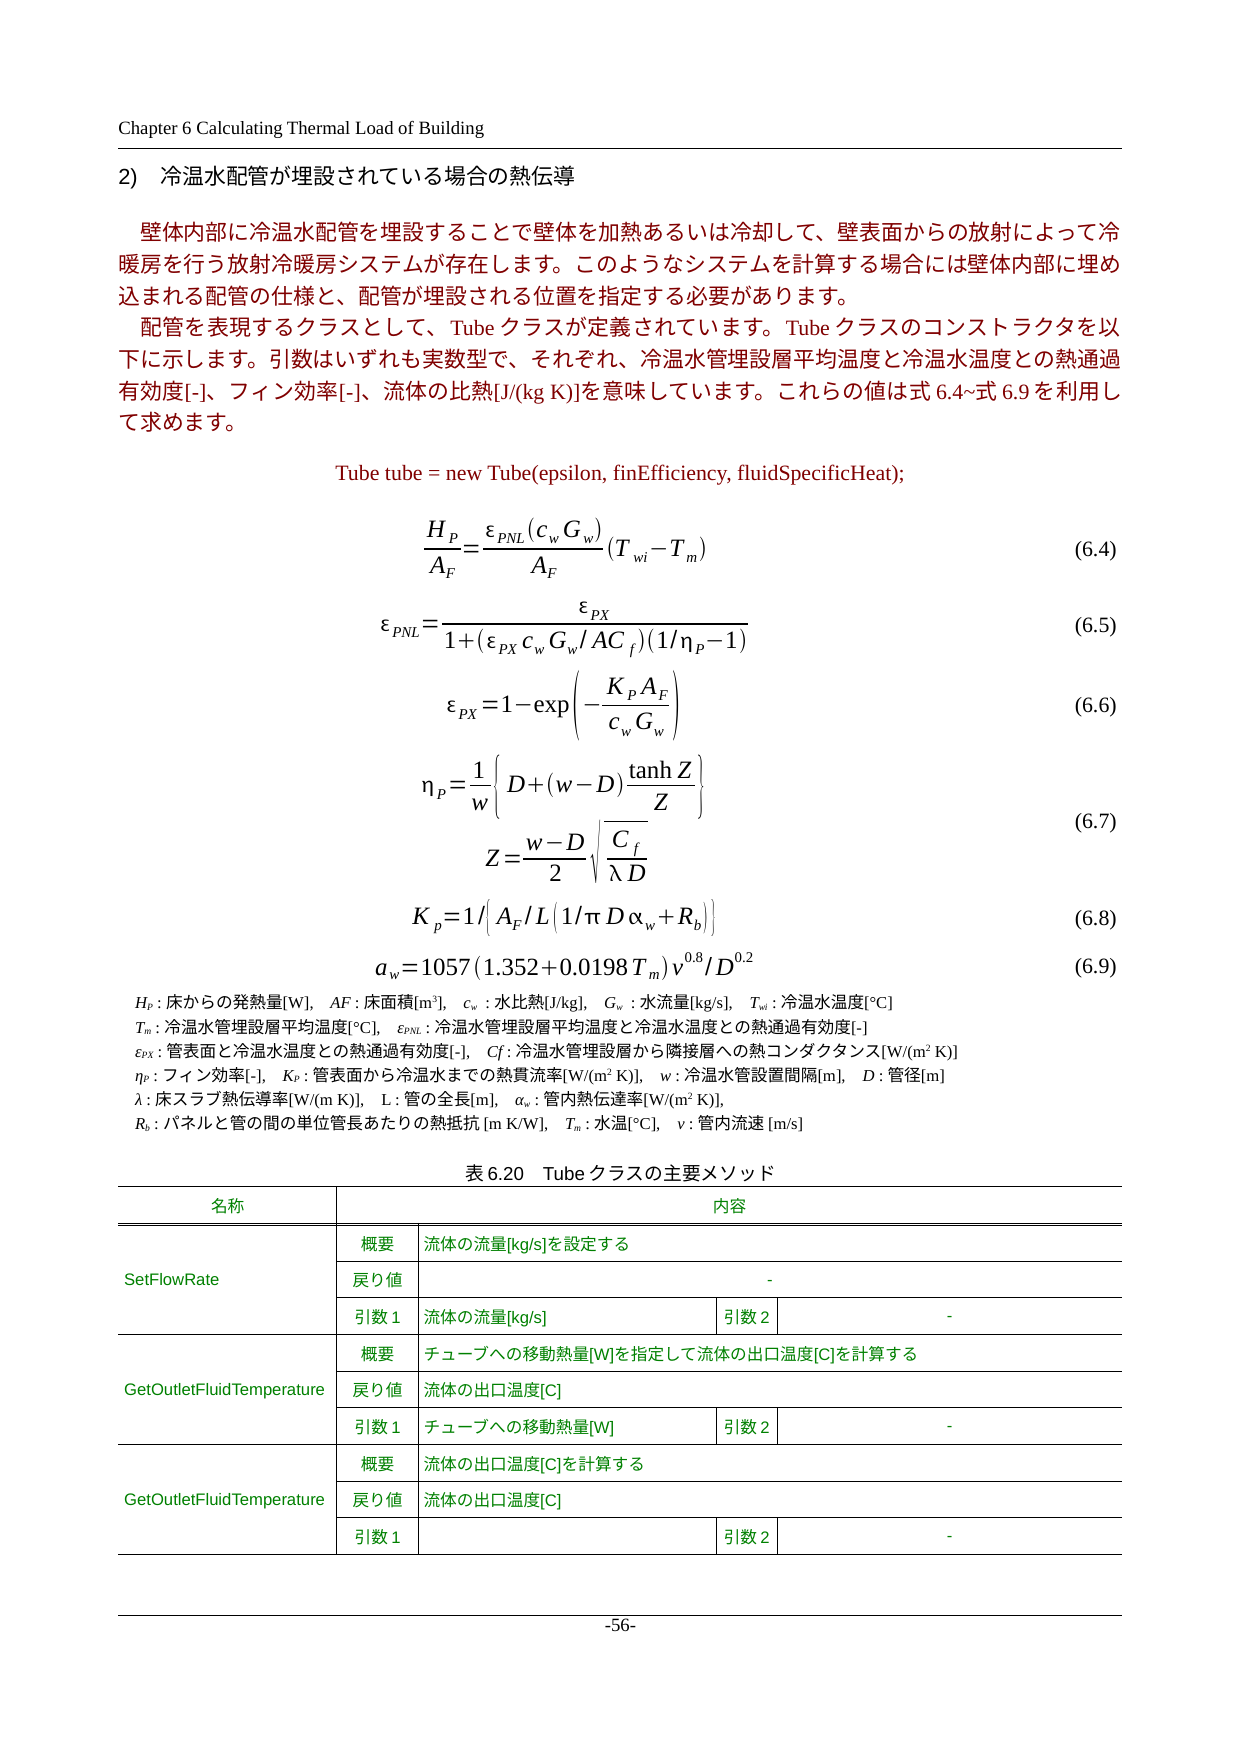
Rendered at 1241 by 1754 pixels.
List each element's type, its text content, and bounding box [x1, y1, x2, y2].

table_cell - [778, 1408, 1122, 1444]
text Tm : 冷温水管埋設層平均温度[°C], εPNL : 冷温水管埋設層平均温度と冷温水温度との熱通過有効度[-] [118, 1014, 1122, 1038]
table_cell - [778, 1298, 1122, 1334]
subtitle 冷温水配管が埋設されている場合の熱伝導 [118, 159, 1122, 191]
table_cell 流体の出口温度[C] [419, 1482, 1122, 1517]
text HP : 床からの発熱量[W], AF : 床面積[m3], cw : 水比熱[J/kg], Gw : 水流量[kg/s], Twi : 冷温水温度[°C] [118, 989, 1122, 1014]
table_header [118, 894, 1010, 943]
text 配管を表現するクラスとして、Tubeクラスが定義されています。Tubeクラスのコンストラクタを以下に示します。引数はいずれも実数型で、それぞれ、冷温水管埋設層平均温度と冷温水温度との熱通過有効度[-]、フィン効率[-]、流体の比熱[J/(kg K)]を意味しています。これらの値は式6.4~式6.9を利用して求めます。 [118, 310, 1122, 437]
table_header [118, 663, 1010, 748]
table_header 内容 [337, 1187, 1122, 1223]
table_cell チューブへの移動熱量[W]を指定して流体の出口温度[C]を計算する [419, 1335, 1122, 1371]
text Rb : パネルと管の間の単位管長あたりの熱抵抗 [m K/W], Tm : 水温[°C], v : 管内流速 [m/s] [118, 1110, 1122, 1134]
table_cell 流体の出口温度[C] [419, 1372, 1122, 1407]
text λ : 床スラブ熱伝導率[W/(m K)], L : 管の全長[m], αw : 管内熱伝達率[W/(m2 K)], [118, 1086, 1122, 1110]
table_cell 流体の流量[kg/s] [419, 1298, 716, 1334]
text εPX : 管表面と冷温水温度との熱通過有効度[-], Cf : 冷温水管埋設層から隣接層への熱コンダクタンス[W/(m2 K)] [118, 1038, 1122, 1062]
table_cell - [778, 1518, 1122, 1554]
table_cell [419, 1518, 716, 1554]
table_cell 概要 [337, 1335, 418, 1371]
table_cell 戻り値 [337, 1372, 418, 1407]
table_cell 引数1 [337, 1518, 418, 1554]
table_cell 引数1 [337, 1298, 418, 1334]
table_header 名称 [118, 1187, 336, 1223]
text ηP : フィン効率[-], KP : 管表面から冷温水までの熱貫流率[W/(m2 K)], w : 冷温水管設置間隔[m], D : 管径[m] [118, 1062, 1122, 1086]
table_header [118, 588, 1010, 663]
table_header (6.8) [1010, 894, 1122, 943]
table_cell 流体の出口温度[C]を計算する [419, 1445, 1122, 1481]
text Tube tube = new Tube(epsilon, finEfficiency, fluidSpecificHeat); [118, 461, 1122, 486]
table_header [118, 748, 1010, 893]
table_header (6.4) [1010, 510, 1122, 588]
table_header (6.9) [1010, 943, 1122, 989]
table_cell 引数2 [717, 1408, 777, 1444]
text 表6.20 Tubeクラスの主要メソッド [118, 1159, 1122, 1186]
table_cell - [419, 1262, 1122, 1297]
table_cell SetFlowRate [118, 1226, 336, 1334]
table_cell チューブへの移動熱量[W] [419, 1408, 716, 1444]
table_cell 流体の流量[kg/s]を設定する [419, 1226, 1122, 1261]
table_header [118, 510, 1010, 588]
text 壁体内部に冷温水配管を埋設することで壁体を加熱あるいは冷却して、壁表面からの放射によって冷暖房を行う放射冷暖房システムが存在します。このようなシステムを計算する場合には壁体内部に埋め込まれる配管の仕様と、配管が埋設される位置を指定する必要があります。 [118, 215, 1122, 310]
table_cell GetOutletFluidTemperature [118, 1335, 336, 1444]
table_cell GetOutletFluidTemperature [118, 1445, 336, 1554]
table_header (6.6) [1010, 663, 1122, 748]
table_cell 引数2 [717, 1518, 777, 1554]
table_header [118, 943, 1010, 989]
table_cell 概要 [337, 1445, 418, 1481]
table_cell 戻り値 [337, 1482, 418, 1517]
table_cell 引数1 [337, 1408, 418, 1444]
table_header (6.7) [1010, 748, 1122, 893]
table_cell 引数2 [717, 1298, 777, 1334]
table_cell 戻り値 [337, 1262, 418, 1297]
table_cell 概要 [337, 1226, 418, 1261]
table_header (6.5) [1010, 588, 1122, 663]
